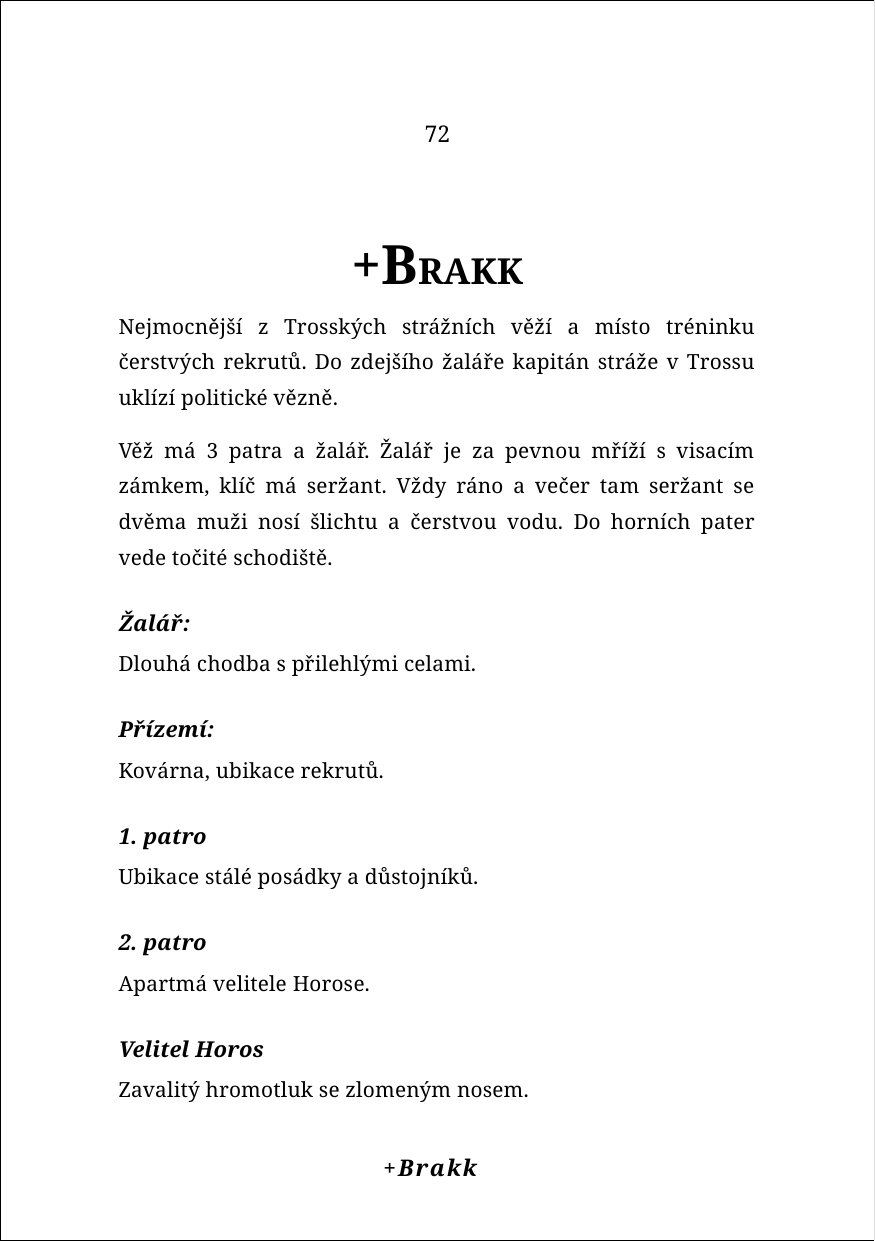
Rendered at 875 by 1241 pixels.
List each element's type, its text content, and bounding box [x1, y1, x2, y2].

text Nejmocnější z Trosských strážních věží a místo tréninku čerstvých rekrutů. Do zdejšího žaláře kapitán stráže v Trossu uklízí politické vězně. [118, 312, 756, 411]
text Ubikace stálé posádky a důstojníků. [118, 862, 756, 891]
text Apartmá velitele Horose. [118, 969, 756, 997]
subtitle Žalář: [118, 608, 756, 637]
subtitle +Brakk [118, 226, 756, 300]
text Kovárna, ubikace rekrutů. [118, 756, 756, 784]
text Věž má 3 patra a žalář. Žalář je za pevnou mříží s visacím zámkem, klíč má seržant. Vždy ráno a večer tam seržant se dvěma muži nosí šlichtu a čerstvou vodu. Do horních pater vede točité schodiště. [118, 436, 756, 571]
text Dlouhá chodba s přilehlými celami. [118, 649, 756, 678]
subtitle Velitel Horos [118, 1034, 756, 1064]
subtitle Přízemí: [118, 714, 756, 744]
subtitle 2. patro [118, 927, 756, 957]
text Zavalitý hromotluk se zlomeným nosem. [118, 1075, 756, 1104]
subtitle 1. patro [118, 821, 756, 851]
